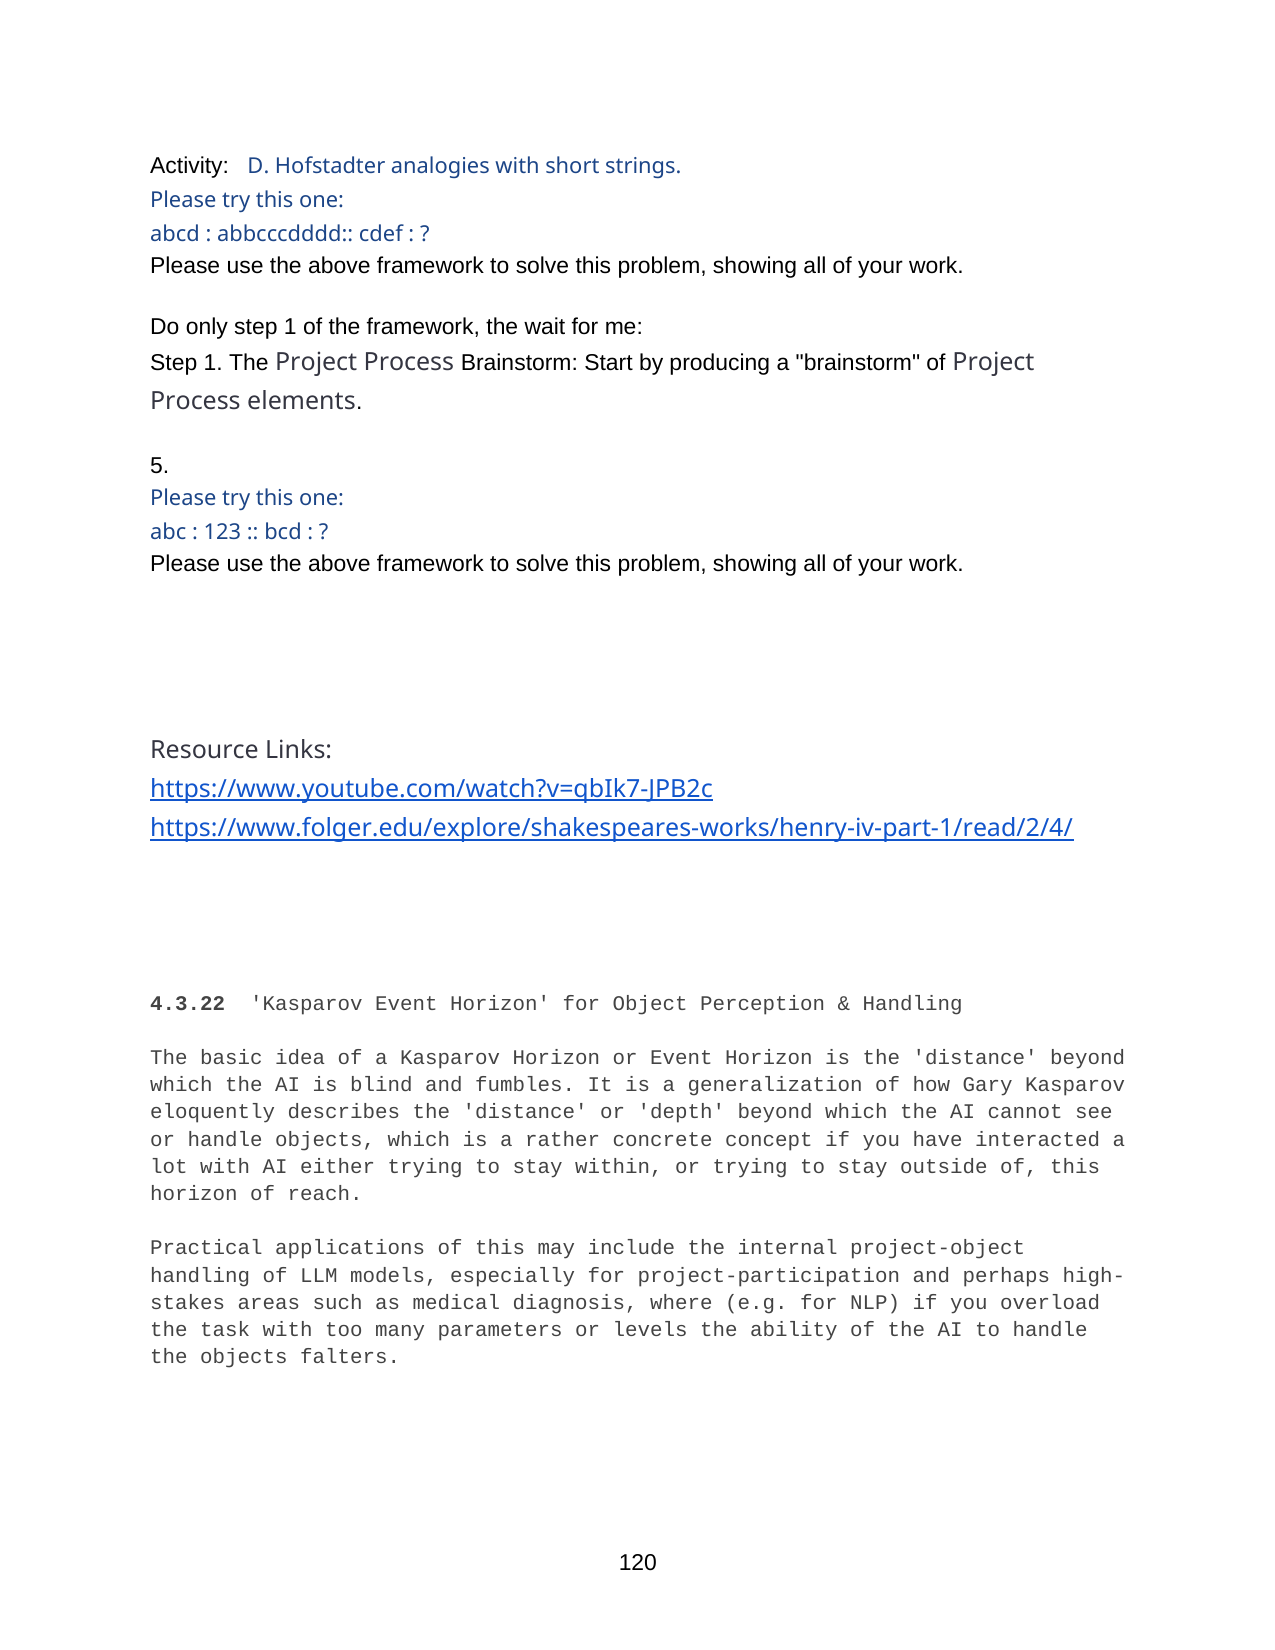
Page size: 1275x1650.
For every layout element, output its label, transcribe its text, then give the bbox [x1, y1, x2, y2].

text abc : 123 :: bcd : ? [150, 516, 1125, 546]
text Please use the above framework to solve this problem, showing all of your work. [150, 550, 1125, 577]
text https://www.folger.edu/explore/shakespeares-works/henry-iv-part-1/read/2/4/ [150, 810, 1125, 844]
text Step 1. The Project Process Brainstorm: Start by producing a "brainstorm" of Project Process elements. [150, 343, 1125, 416]
text Please try this one: [150, 482, 1125, 512]
text abcd : abbcccdddd:: cdef : ? [150, 218, 1125, 248]
text The basic idea of a Kasparov Horizon or Event Horizon is the 'distance' beyond which the AI is blind and fumbles. It is a generalization of how Gary Kasparov eloquently describes the 'distance' or 'depth' beyond which the AI cannot see or handle objects, which is a rather concrete concept if you have interacted a lot with AI either trying to stay within, or trying to stay outside of, this horizon of reach. [150, 1047, 1125, 1207]
text Please try this one: [150, 184, 1125, 214]
text https://www.youtube.com/watch?v=qbIk7-JPB2c [150, 771, 1125, 805]
text 5. [150, 452, 1125, 478]
text 4.3.22 'Kasparov Event Horizon' for Object Perception & Handling [150, 993, 1125, 1016]
text Practical applications of this may include the internal project-object handling of LLM models, especially for project-participation and perhaps high-stakes areas such as medical diagnosis, where (e.g. for NLP) if you overload the task with too many parameters or levels the ability of the AI to handle the objects falters. [150, 1237, 1125, 1370]
text Do only step 1 of the framework, the wait for me: [150, 313, 1125, 339]
text Resource Links: [150, 731, 1125, 766]
text Activity: D. Hofstadter analogies with short strings. [150, 150, 1125, 180]
text Please use the above framework to solve this problem, showing all of your work. [150, 252, 1125, 279]
